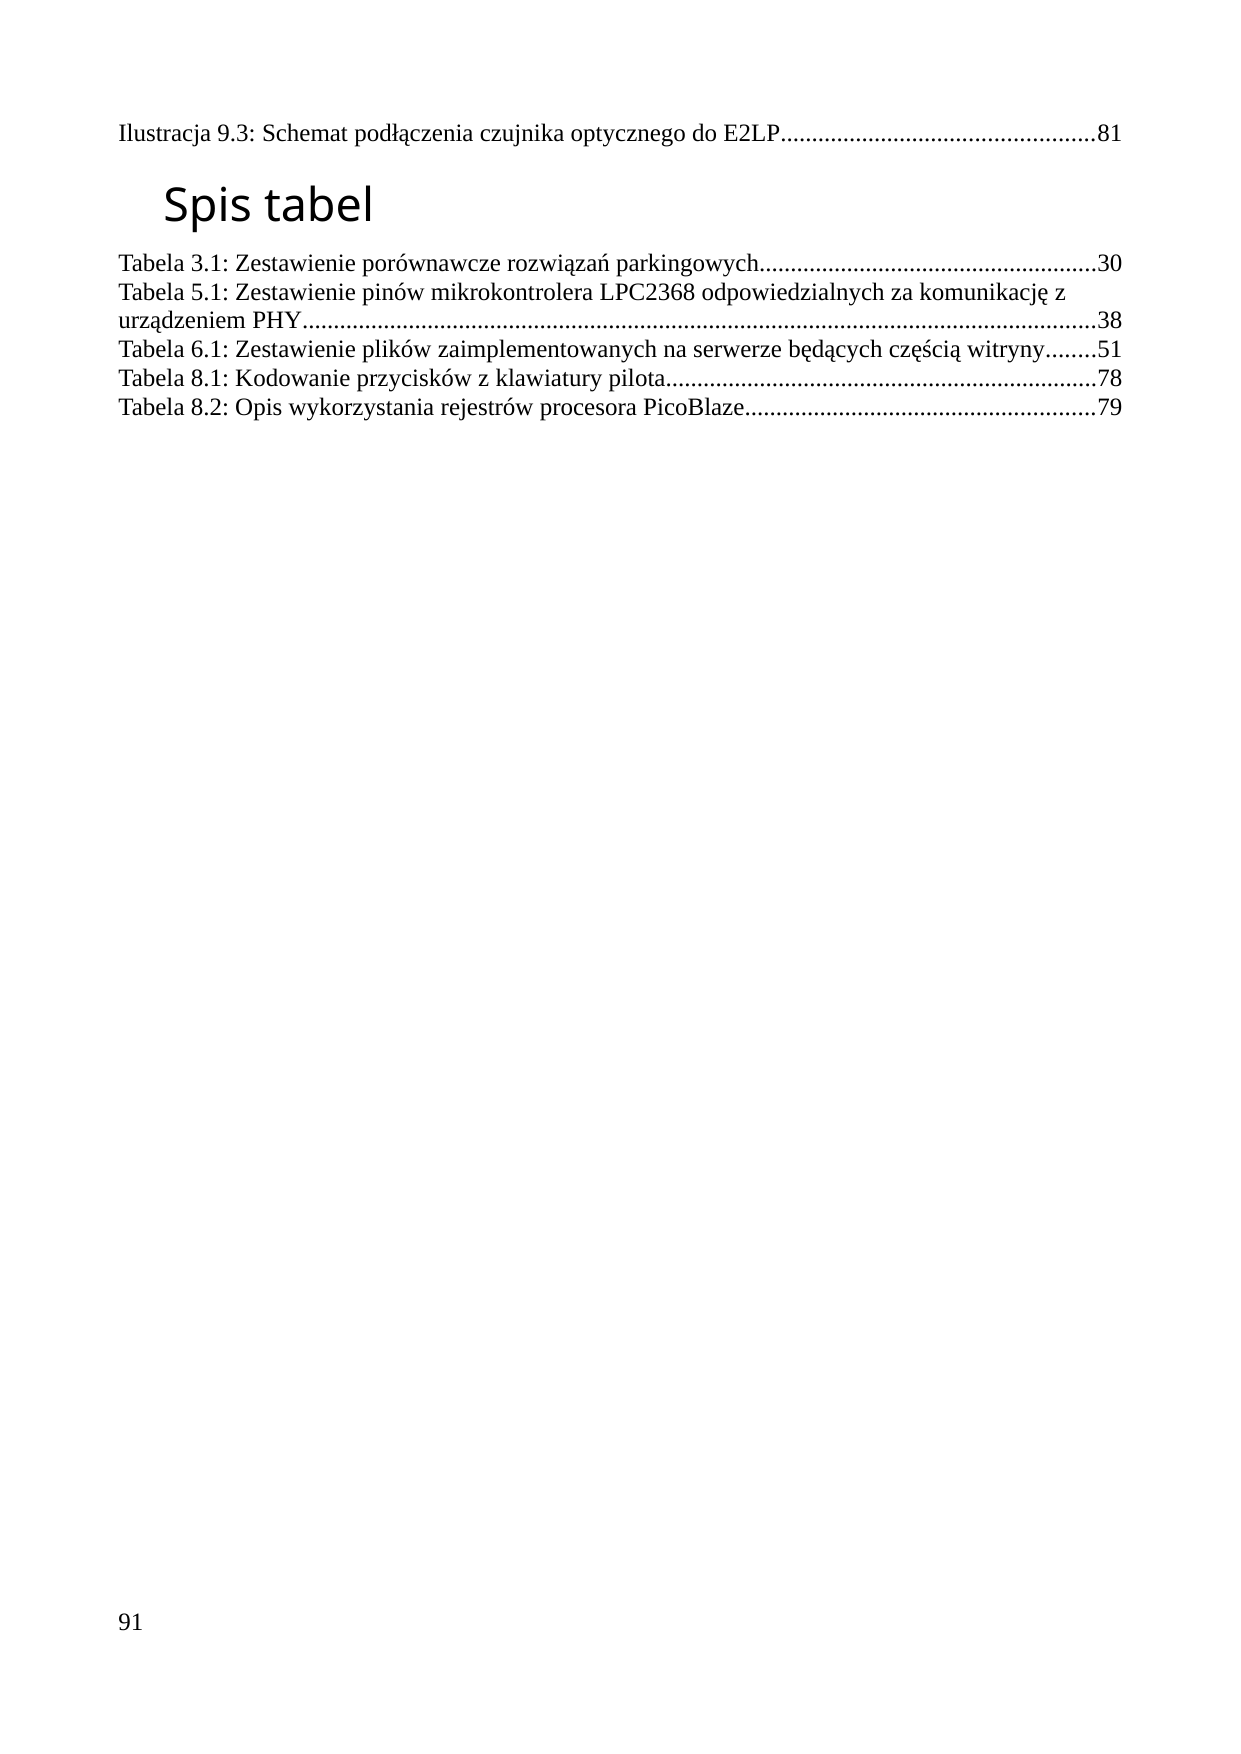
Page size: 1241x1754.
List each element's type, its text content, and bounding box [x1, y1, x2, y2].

text Tabela 8.2: Opis wykorzystania rejestrów procesora PicoBlaze 79 [118, 392, 1122, 420]
subtitle Spis tabel [118, 172, 1122, 235]
text Tabela 3.1: Zestawienie porównawcze rozwiązań parkingowych 30 [118, 248, 1122, 277]
text Ilustracja 9.3: Schemat podłączenia czujnika optycznego do E2LP 81 [118, 118, 1122, 147]
text Tabela 5.1: Zestawienie pinów mikrokontrolera LPC2368 odpowiedzialnych za komunikację z urządzeniem PHY 38 [118, 277, 1122, 334]
text Tabela 6.1: Zestawienie plików zaimplementowanych na serwerze będących częścią witryny 51 [118, 334, 1122, 363]
text Tabela 8.1: Kodowanie przycisków z klawiatury pilota 78 [118, 363, 1122, 392]
